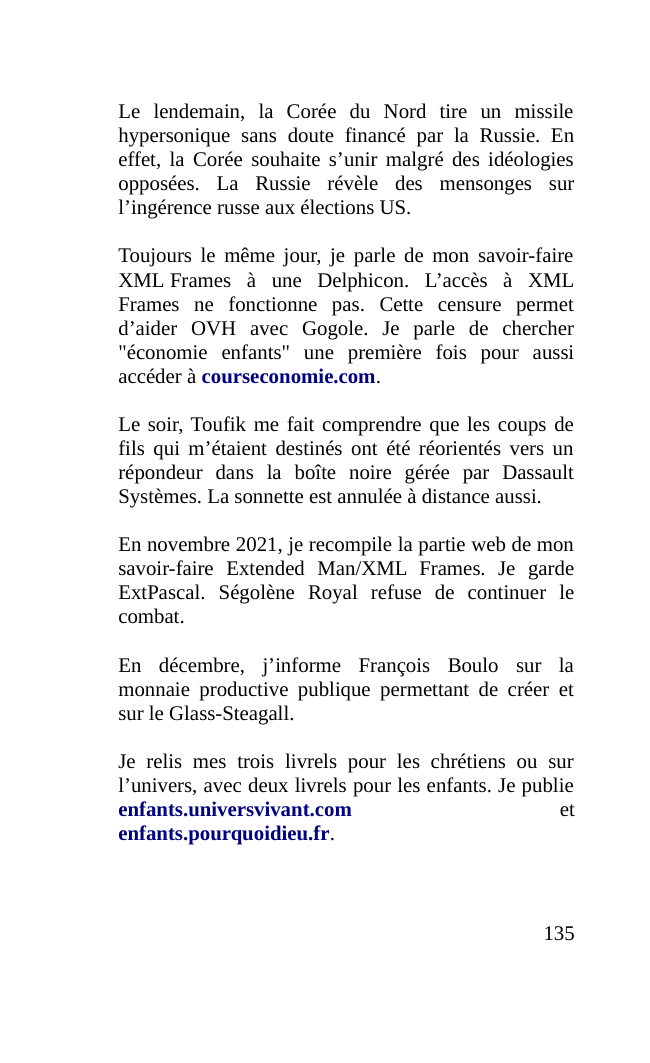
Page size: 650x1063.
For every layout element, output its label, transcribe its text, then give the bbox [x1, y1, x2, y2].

text Toujours le même jour, je parle de mon savoir-faire XML Frames à une Delphicon. L’accès à XML Frames ne fonctionne pas. Cette censure permet d’aider OVH avec Gogole. Je parle de chercher "économie enfants" une première fois pour aussi accéder à courseconomie.com. [118, 243, 574, 388]
text Le soir, Toufik me fait comprendre que les coups de fils qui m’étaient destinés ont été réorientés vers un répondeur dans la boîte noire gérée par Dassault Systèmes. La sonnette est annulée à distance aussi. [118, 412, 574, 508]
text Le lendemain, la Corée du Nord tire un missile hypersonique sans doute financé par la Russie. En effet, la Corée souhaite s’unir malgré des idéologies opposées. La Russie révèle des mensonges sur l’ingérence russe aux élections US. [118, 99, 574, 219]
text Je relis mes trois livrels pour les chrétiens ou sur l’univers, avec deux livrels pour les enfants. Je publie enfants.universvivant.com et enfants.pourquoidieu.fr. [118, 749, 574, 845]
text En décembre, j’informe François Boulo sur la monnaie productive publique permettant de créer et sur le Glass-Steagall. [118, 652, 574, 725]
text En novembre 2021, je recompile la partie web de mon savoir-faire Extended Man/XML Frames. Je garde ExtPascal. Ségolène Royal refuse de continuer le combat. [118, 532, 574, 628]
